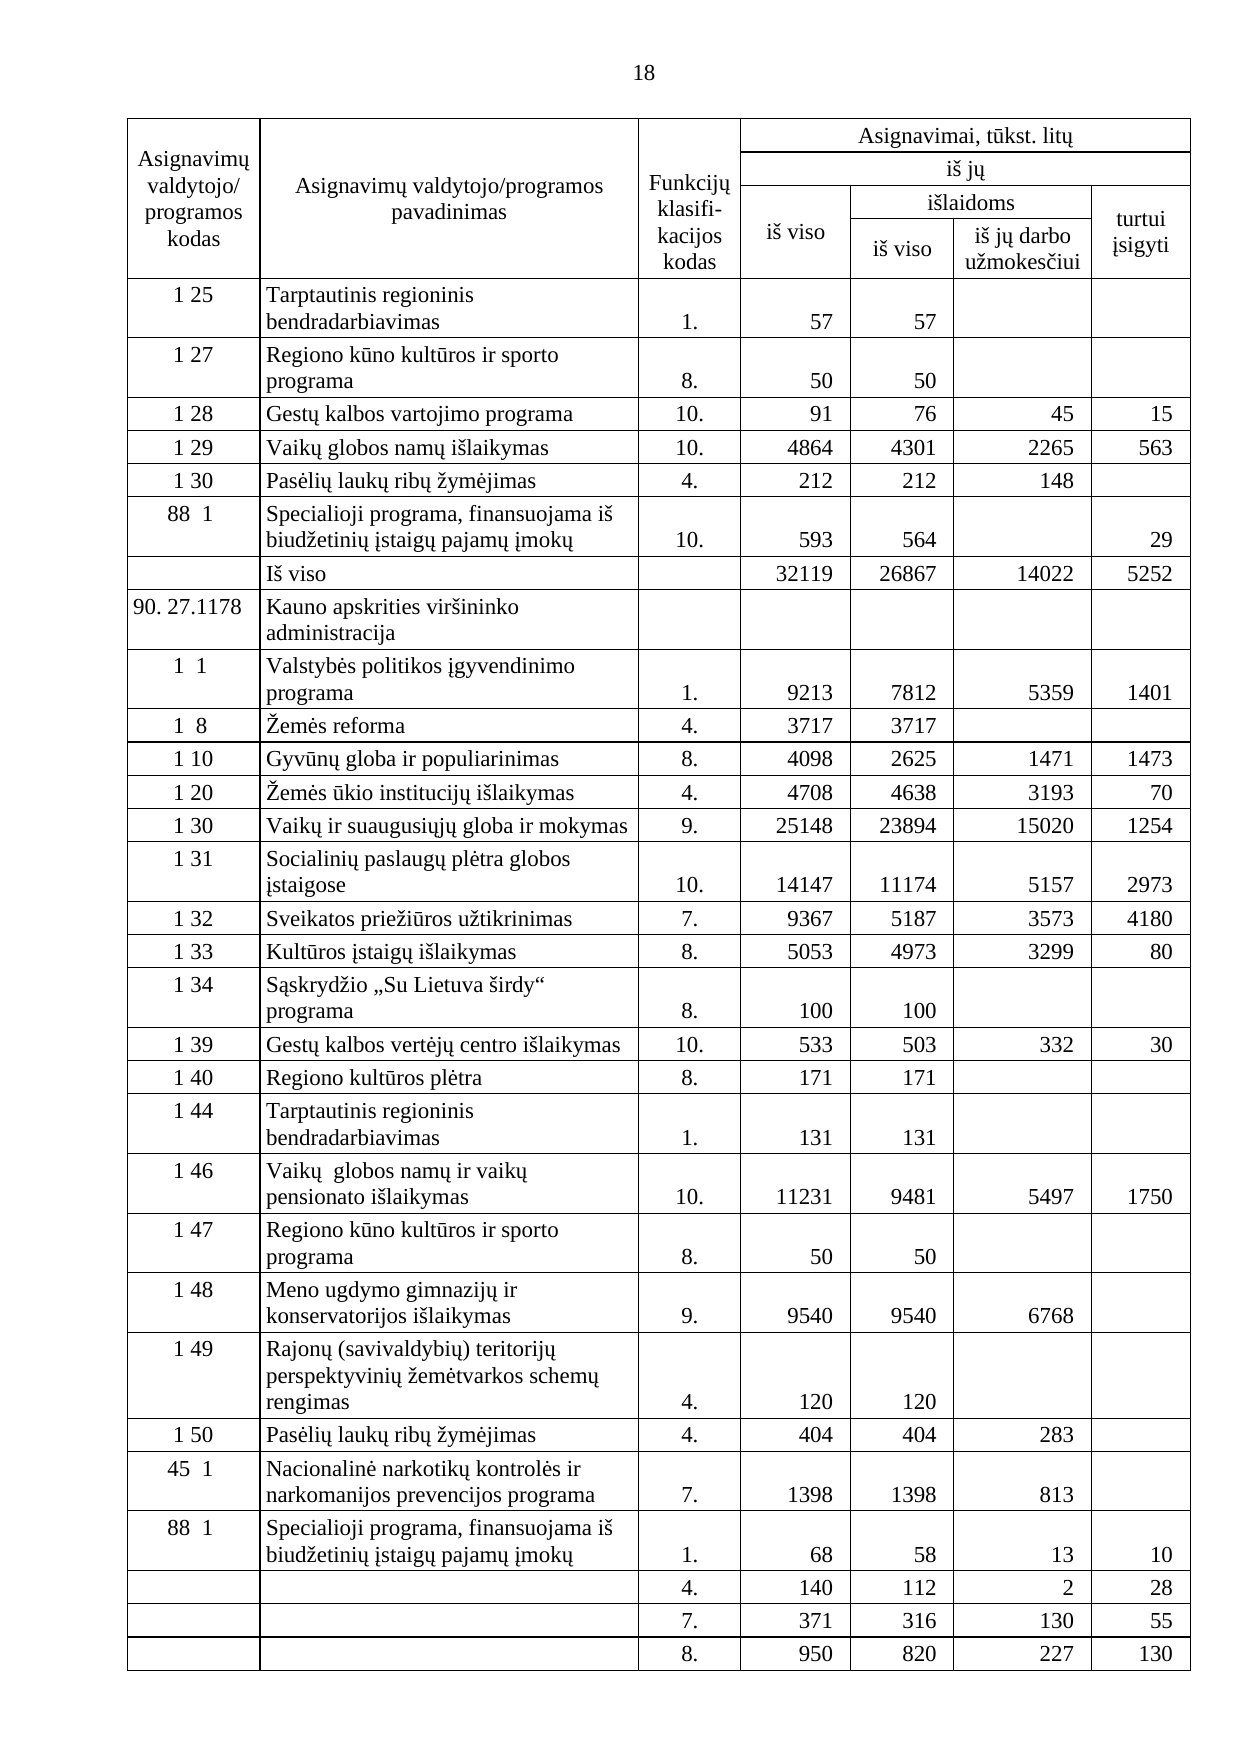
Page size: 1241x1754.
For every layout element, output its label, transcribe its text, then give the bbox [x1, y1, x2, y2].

table_cell 76 [851, 398, 953, 430]
table_cell [639, 590, 740, 649]
table_cell [1092, 338, 1190, 397]
table_cell [1092, 279, 1190, 337]
table_cell 14022 [954, 557, 1091, 589]
table_cell iš jų darbo užmokesčiui [954, 219, 1091, 277]
table_cell [128, 557, 259, 589]
table_cell 70 [1092, 776, 1190, 808]
table_cell 131 [741, 1094, 850, 1153]
table_cell 316 [851, 1604, 953, 1636]
table_cell 25148 [741, 809, 850, 841]
table_cell 1. [639, 1094, 740, 1153]
table_cell Pasėlių laukų ribų žymėjimas [261, 1419, 638, 1451]
table_cell 4. [639, 709, 740, 741]
table_cell 1 8 [128, 709, 259, 741]
table_cell Specialioji programa, finansuojama iš biudžetinių įstaigų pajamų įmokų [261, 1511, 638, 1570]
table_cell 5187 [851, 902, 953, 934]
table_cell 13 [954, 1511, 1091, 1570]
table_cell 2973 [1092, 842, 1190, 901]
table_cell 3299 [954, 935, 1091, 967]
table_cell 503 [851, 1028, 953, 1060]
table_cell 9481 [851, 1154, 953, 1212]
table_cell Vaikų globos namų ir vaikų pensionato išlaikymas [261, 1154, 638, 1212]
table_cell 57 [851, 279, 953, 337]
table_cell 14147 [741, 842, 850, 901]
table_cell 950 [741, 1638, 850, 1669]
table_cell 820 [851, 1638, 953, 1669]
table_cell 88 1 [128, 1511, 259, 1570]
table_cell Tarptautinis regioninis bendradarbiavimas [261, 279, 638, 337]
table_cell 1473 [1092, 743, 1190, 775]
table_cell 1 49 [128, 1333, 259, 1417]
table_cell 10. [639, 431, 740, 463]
table_cell Vaikų ir suaugusiųjų globa ir mokymas [261, 809, 638, 841]
table_cell 404 [741, 1419, 850, 1451]
table_cell [954, 590, 1091, 649]
table_cell 4098 [741, 743, 850, 775]
table_cell 564 [851, 497, 953, 556]
table_cell 1 50 [128, 1419, 259, 1451]
table_cell [954, 709, 1091, 741]
table_cell 1. [639, 279, 740, 337]
table_cell 140 [741, 1571, 850, 1603]
table_cell 1 27 [128, 338, 259, 397]
table_cell 130 [1092, 1638, 1190, 1669]
table_cell Socialinių paslaugų plėtra globos įstaigose [261, 842, 638, 901]
table_cell 30 [1092, 1028, 1190, 1060]
table_cell iš viso [851, 219, 953, 277]
table_cell Gyvūnų globa ir populiarinimas [261, 743, 638, 775]
table_cell Regiono kūno kultūros ir sporto programa [261, 1214, 638, 1272]
table_cell 100 [851, 968, 953, 1027]
table_cell 50 [851, 338, 953, 397]
table_cell 120 [741, 1333, 850, 1417]
table_cell Sąskrydžio „Su Lietuva širdy“ programa [261, 968, 638, 1027]
table_cell 371 [741, 1604, 850, 1636]
table_cell 1 29 [128, 431, 259, 463]
table_cell 8. [639, 1061, 740, 1093]
table_cell 3717 [741, 709, 850, 741]
table_cell [954, 1333, 1091, 1417]
table_cell 1 44 [128, 1094, 259, 1153]
table_cell 4180 [1092, 902, 1190, 934]
table_cell 1 33 [128, 935, 259, 967]
table_cell [1092, 709, 1190, 741]
table_cell 6768 [954, 1273, 1091, 1332]
table_cell Gestų kalbos vertėjų centro išlaikymas [261, 1028, 638, 1060]
table_cell 283 [954, 1419, 1091, 1451]
table_cell 5157 [954, 842, 1091, 901]
table_cell 3193 [954, 776, 1091, 808]
table_cell Gestų kalbos vartojimo programa [261, 398, 638, 430]
table_cell 1 28 [128, 398, 259, 430]
table_cell 10. [639, 1154, 740, 1212]
table_cell 4. [639, 776, 740, 808]
table_cell [1092, 1094, 1190, 1153]
table_cell 4. [639, 1571, 740, 1603]
table_cell 2265 [954, 431, 1091, 463]
table_cell 11231 [741, 1154, 850, 1212]
table_cell [261, 1638, 638, 1669]
table_cell 9. [639, 809, 740, 841]
table_cell 1. [639, 650, 740, 708]
table_cell [639, 557, 740, 589]
table_cell 1471 [954, 743, 1091, 775]
table_cell 28 [1092, 1571, 1190, 1603]
table_cell 1 20 [128, 776, 259, 808]
table_cell 2 [954, 1571, 1091, 1603]
table_cell 1 10 [128, 743, 259, 775]
table_cell 171 [851, 1061, 953, 1093]
table_cell 1 39 [128, 1028, 259, 1060]
table_cell 130 [954, 1604, 1091, 1636]
table_cell 404 [851, 1419, 953, 1451]
table_cell 3717 [851, 709, 953, 741]
table_cell 9. [639, 1273, 740, 1332]
table_cell 15020 [954, 809, 1091, 841]
table_cell 1 47 [128, 1214, 259, 1272]
table_cell 7. [639, 1604, 740, 1636]
table_cell [1092, 590, 1190, 649]
table_cell [261, 1604, 638, 1636]
table_cell [1092, 1273, 1190, 1332]
table_cell Žemės ūkio institucijų išlaikymas [261, 776, 638, 808]
table_cell 1401 [1092, 650, 1190, 708]
table_cell 131 [851, 1094, 953, 1153]
table_cell 45 1 [128, 1452, 259, 1510]
table_cell [1092, 1333, 1190, 1417]
table_cell 7812 [851, 650, 953, 708]
table_cell [954, 968, 1091, 1027]
table_cell turtui įsigyti [1092, 186, 1190, 277]
table_cell 50 [851, 1214, 953, 1272]
table_cell 1 31 [128, 842, 259, 901]
table_cell 10 [1092, 1511, 1190, 1570]
table_cell 593 [741, 497, 850, 556]
table_cell 23894 [851, 809, 953, 841]
table_cell 55 [1092, 1604, 1190, 1636]
table_cell 58 [851, 1511, 953, 1570]
table_cell [954, 1214, 1091, 1272]
table_cell 90. 27.1178 [128, 590, 259, 649]
table_cell Valstybės politikos įgyvendinimo programa [261, 650, 638, 708]
table_header Asignavimų valdytojo/programos pavadinimas [261, 119, 638, 277]
table_cell 8. [639, 1638, 740, 1669]
table_cell Meno ugdymo gimnazijų ir konservatorijos išlaikymas [261, 1273, 638, 1332]
table_cell 533 [741, 1028, 850, 1060]
table_cell 1 34 [128, 968, 259, 1027]
table_cell Pasėlių laukų ribų žymėjimas [261, 464, 638, 496]
table_cell 563 [1092, 431, 1190, 463]
table_cell 5359 [954, 650, 1091, 708]
table_cell 50 [741, 1214, 850, 1272]
table_cell [741, 590, 850, 649]
table_header Funkcijų klasifi­kacijos kodas [639, 119, 740, 277]
table_cell 5252 [1092, 557, 1190, 589]
table_cell Nacionalinė narkotikų kontrolės ir narkomanijos prevencijos programa [261, 1452, 638, 1510]
table_cell 8. [639, 743, 740, 775]
table_cell 9540 [851, 1273, 953, 1332]
table_cell 4973 [851, 935, 953, 967]
table_cell 26867 [851, 557, 953, 589]
table_cell 8. [639, 1214, 740, 1272]
table_cell [1092, 1452, 1190, 1510]
table_cell Regiono kultūros plėtra [261, 1061, 638, 1093]
table_cell 91 [741, 398, 850, 430]
table_cell 10. [639, 497, 740, 556]
table_cell iš viso [741, 186, 850, 277]
table_cell 10. [639, 1028, 740, 1060]
table_cell [954, 279, 1091, 337]
table_cell 1 25 [128, 279, 259, 337]
table_cell [261, 1571, 638, 1603]
table_cell [1092, 1419, 1190, 1451]
table_cell 4864 [741, 431, 850, 463]
table_cell 5497 [954, 1154, 1091, 1212]
table_cell 7. [639, 902, 740, 934]
table_cell 80 [1092, 935, 1190, 967]
table_cell Specialioji programa, finansuojama iš biudžetinių įstaigų pajamų įmokų [261, 497, 638, 556]
table_cell 2625 [851, 743, 953, 775]
table_cell [954, 497, 1091, 556]
table_cell [128, 1604, 259, 1636]
table_cell 9540 [741, 1273, 850, 1332]
table_cell 1 1 [128, 650, 259, 708]
table_cell Iš viso [261, 557, 638, 589]
table_cell [851, 590, 953, 649]
table_cell Žemės reforma [261, 709, 638, 741]
table_cell 5053 [741, 935, 850, 967]
table_cell 1. [639, 1511, 740, 1570]
table_cell 8. [639, 338, 740, 397]
table_cell 1 32 [128, 902, 259, 934]
table_cell iš jų [741, 153, 1190, 184]
table_cell 7. [639, 1452, 740, 1510]
table_cell Kultūros įstaigų išlaikymas [261, 935, 638, 967]
table_cell 68 [741, 1511, 850, 1570]
table_cell 8. [639, 968, 740, 1027]
table_cell 171 [741, 1061, 850, 1093]
table_cell 4. [639, 1333, 740, 1417]
table_cell 332 [954, 1028, 1091, 1060]
table_cell [1092, 1214, 1190, 1272]
table_cell [954, 1061, 1091, 1093]
table_cell 4301 [851, 431, 953, 463]
table_cell 227 [954, 1638, 1091, 1669]
table_cell 1750 [1092, 1154, 1190, 1212]
table_header Asignavimai, tūkst. litų [741, 119, 1190, 151]
table_cell 50 [741, 338, 850, 397]
table_cell 212 [851, 464, 953, 496]
table_cell Tarptautinis regioninis bendradarbiavimas [261, 1094, 638, 1153]
table_cell [1092, 968, 1190, 1027]
table_cell 15 [1092, 398, 1190, 430]
table_cell [954, 338, 1091, 397]
table_cell [954, 1094, 1091, 1153]
table_cell Sveikatos priežiūros užtikrinimas [261, 902, 638, 934]
table_cell Vaikų globos namų išlaikymas [261, 431, 638, 463]
table_cell 1 30 [128, 809, 259, 841]
table_cell 148 [954, 464, 1091, 496]
table_cell 212 [741, 464, 850, 496]
table_cell 32119 [741, 557, 850, 589]
table_cell 100 [741, 968, 850, 1027]
table_cell 1398 [741, 1452, 850, 1510]
table_cell [128, 1571, 259, 1603]
table_cell 1 48 [128, 1273, 259, 1332]
table_cell 1398 [851, 1452, 953, 1510]
table_cell 10. [639, 398, 740, 430]
table_cell 88 1 [128, 497, 259, 556]
table_cell 4. [639, 1419, 740, 1451]
table_cell [1092, 464, 1190, 496]
table_cell 4638 [851, 776, 953, 808]
table_cell 112 [851, 1571, 953, 1603]
table_cell 120 [851, 1333, 953, 1417]
table_cell išlaidoms [851, 186, 1091, 218]
table_cell 4708 [741, 776, 850, 808]
table_cell 1 46 [128, 1154, 259, 1212]
table_cell 1 30 [128, 464, 259, 496]
table_cell [128, 1638, 259, 1669]
table_cell 3573 [954, 902, 1091, 934]
table_cell 1 40 [128, 1061, 259, 1093]
table_cell Kauno apskrities viršininko administracija [261, 590, 638, 649]
table_cell 10. [639, 842, 740, 901]
table_cell 813 [954, 1452, 1091, 1510]
table_cell Regiono kūno kultūros ir sporto programa [261, 338, 638, 397]
table_cell 11174 [851, 842, 953, 901]
table_cell 9213 [741, 650, 850, 708]
table_cell 57 [741, 279, 850, 337]
table_cell 8. [639, 935, 740, 967]
table_cell Rajonų (savivaldybių) teritorijų perspektyvinių žemėtvarkos schemų rengimas [261, 1333, 638, 1417]
table_cell 4. [639, 464, 740, 496]
table_cell [1092, 1061, 1190, 1093]
table_cell 29 [1092, 497, 1190, 556]
table_cell 45 [954, 398, 1091, 430]
table_cell 9367 [741, 902, 850, 934]
table_cell 1254 [1092, 809, 1190, 841]
table_header Asignavimų valdytojo/ programos kodas [128, 119, 259, 277]
